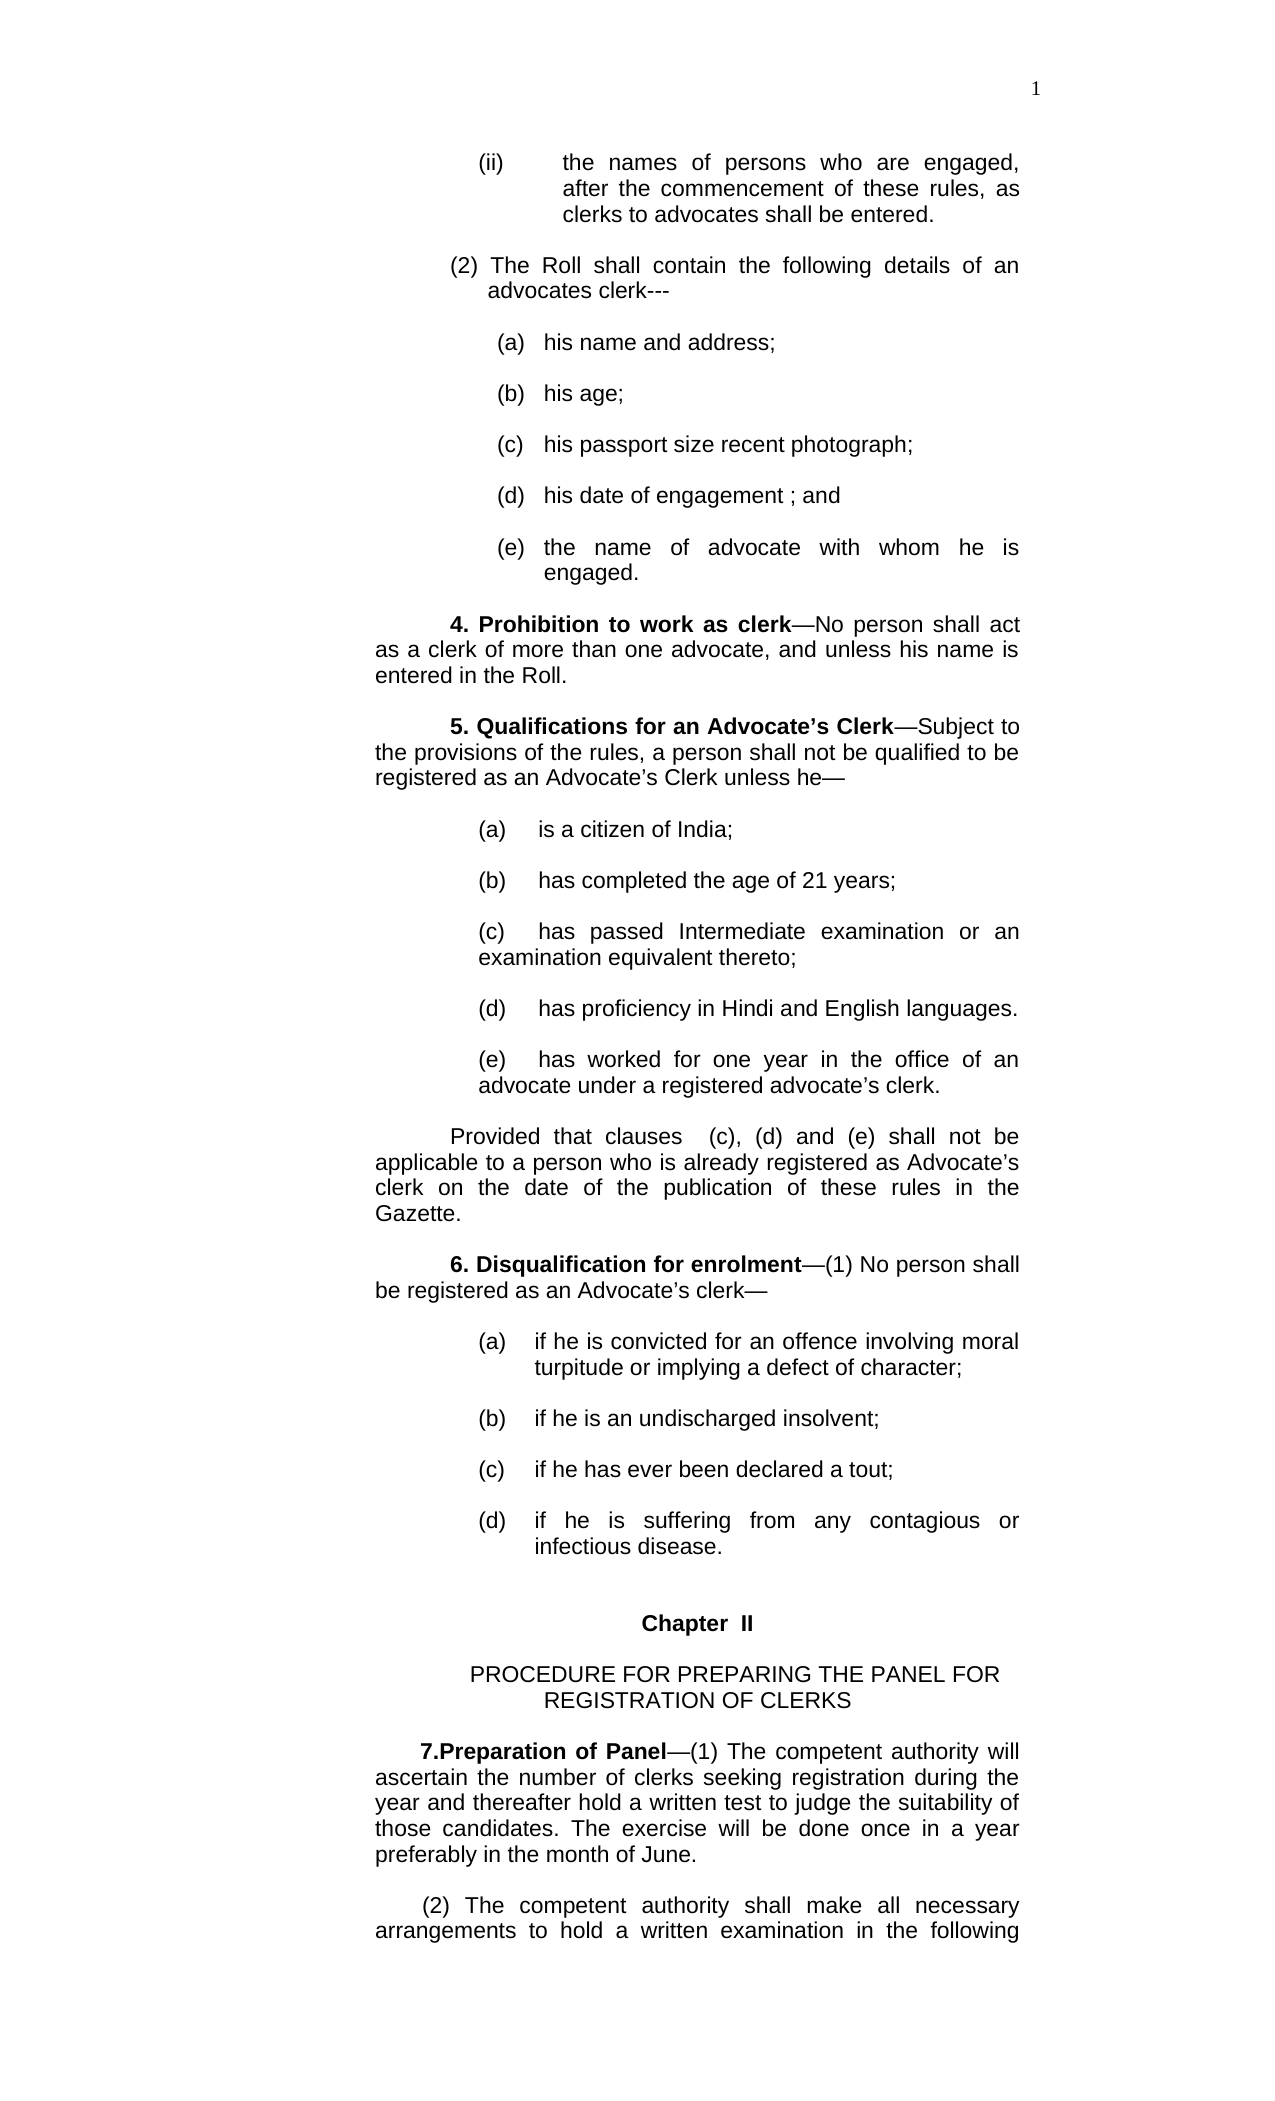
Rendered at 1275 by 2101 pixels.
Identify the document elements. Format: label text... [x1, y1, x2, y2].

text (d) his date of engagement ; and [497, 483, 1020, 509]
text (c) has passed Intermediate examination or an examination equivalent thereto; [478, 919, 1020, 970]
text (2) The Roll shall contain the following details of an advocates clerk--- [450, 252, 1020, 304]
text (a) his name and address; [497, 329, 1020, 355]
text 7.Preparation of Panel—(1) The competent authority will ascertain the number of clerks seeking registration during the year and thereafter hold a written test to judge the suitability of those candidates. The exercise will be done once in a year preferably in the month of June. [375, 1739, 1020, 1867]
text (e) the name of advocate with whom he is engaged. [497, 534, 1020, 586]
text 4. Prohibition to work as clerk—No person shall act as a clerk of more than one advocate, and unless his name is entered in the Roll. [375, 611, 1020, 688]
text (e) has worked for one year in the office of an advocate under a registered advocate’s clerk. [478, 1047, 1020, 1098]
text (b) if he is an undischarged insolvent; [478, 1406, 1020, 1431]
text (ii) the names of persons who are engaged, after the commencement of these rules, as clerks to advocates shall be entered. [478, 150, 1020, 227]
text 6. Disqualification for enrolment—(1) No person shall be registered as an Advocate’s clerk— [375, 1252, 1020, 1303]
text (a) is a citizen of India; [478, 816, 1020, 842]
text (b) has completed the age of 21 years; [478, 867, 1020, 893]
text (2) The competent authority shall make all necessary arrangements to hold a written examination in the following [375, 1892, 1020, 1944]
text (a) if he is convicted for an offence involving moral turpitude or implying a defect of character; [478, 1329, 1020, 1380]
text 5. Qualifications for an Advocate’s Clerk—Subject to the provisions of the rules, a person shall not be qualified to be registered as an Advocate’s Clerk unless he— [375, 714, 1020, 791]
text Provided that clauses (c), (d) and (e) shall not be applicable to a person who is already registered as Advocate’s clerk on the date of the publication of these rules in the Gazette. [375, 1124, 1020, 1226]
text Chapter II [375, 1611, 1020, 1636]
text (c) if he has ever been declared a tout; [478, 1457, 1020, 1482]
text PROCEDURE FOR PREPARING THE PANEL FOR [375, 1662, 1020, 1687]
text REGISTRATION OF CLERKS [375, 1687, 1020, 1713]
text (c) his passport size recent photograph; [497, 432, 1020, 457]
text (d) has proficiency in Hindi and English languages. [478, 996, 1020, 1021]
text (b) his age; [497, 381, 1020, 406]
text (d) if he is suffering from any contagious or infectious disease. [478, 1508, 1020, 1559]
